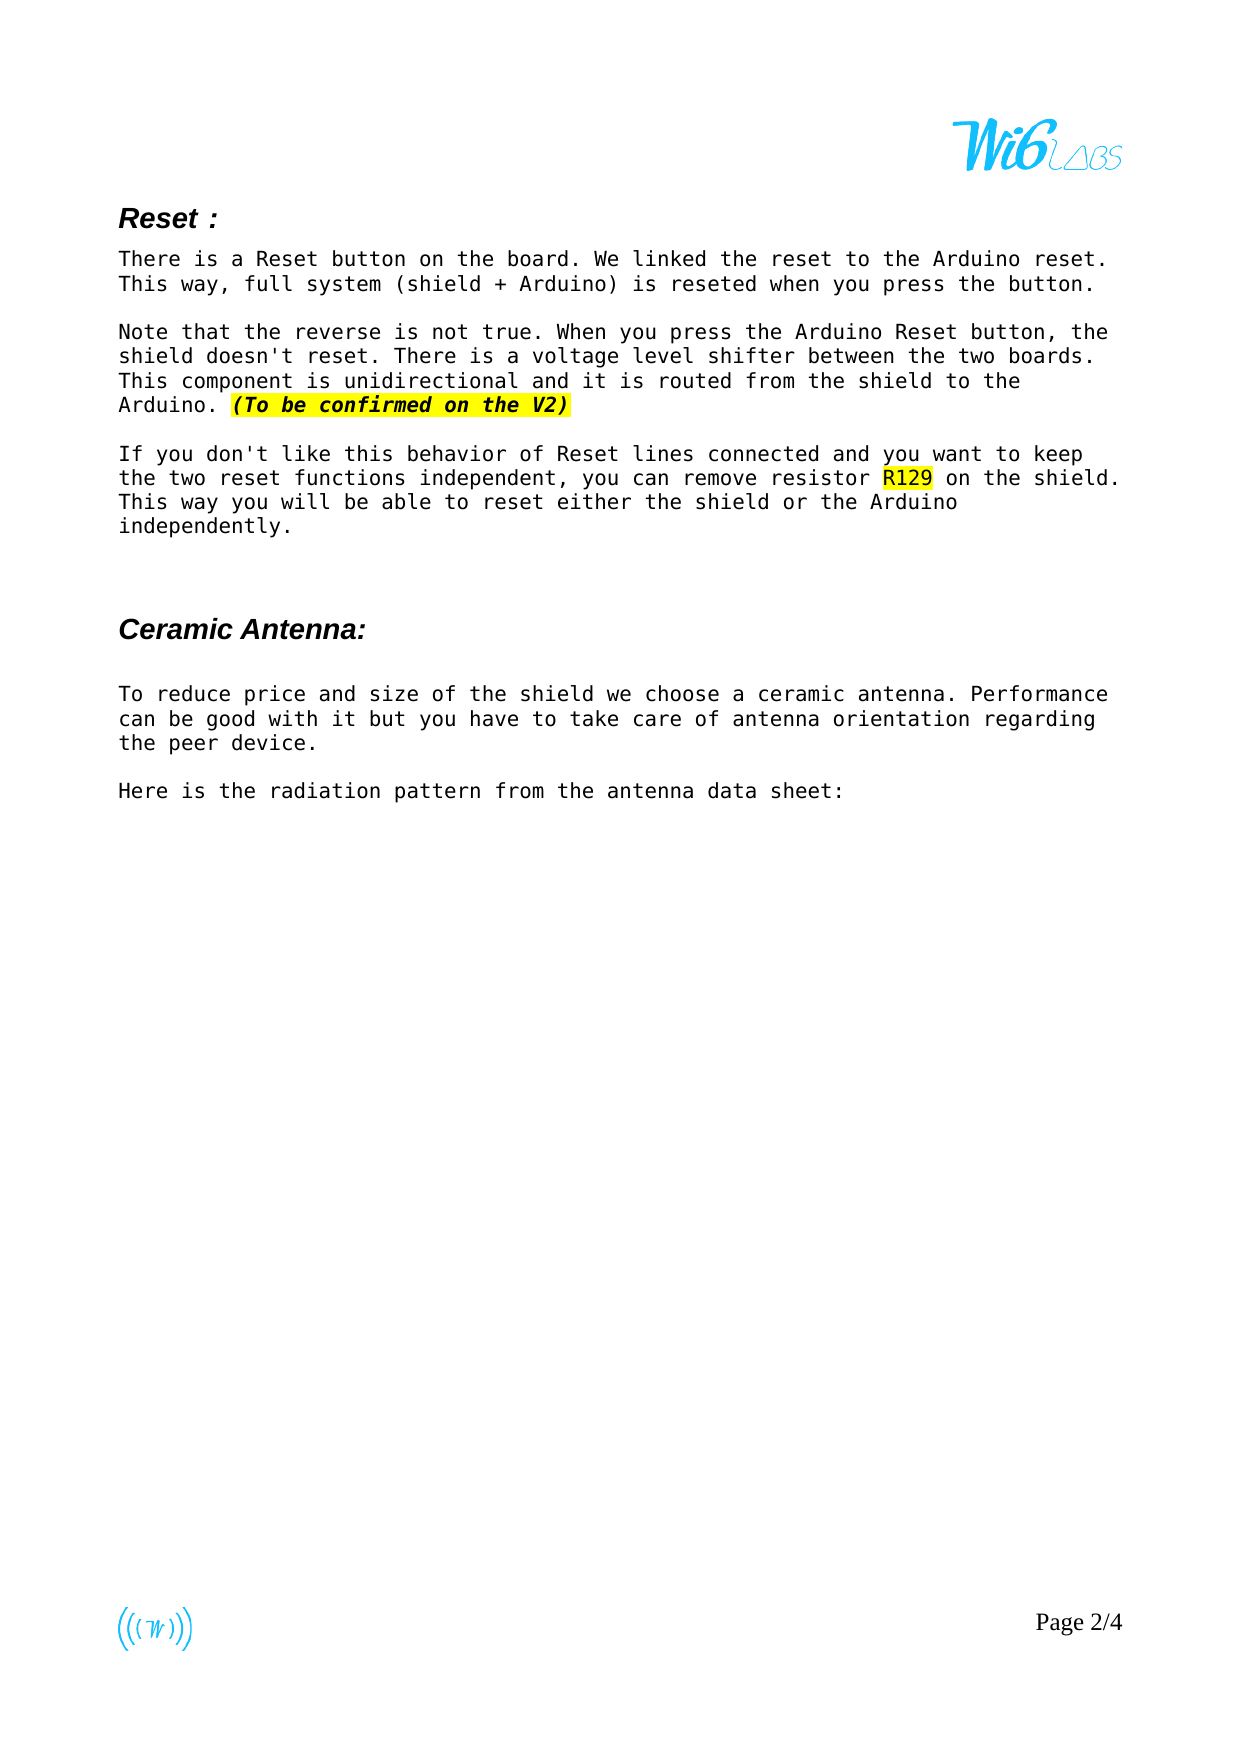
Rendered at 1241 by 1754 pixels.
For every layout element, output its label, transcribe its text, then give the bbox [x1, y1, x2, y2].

picture [991, 118, 1123, 171]
text If you don't like this behavior of Reset lines connected and you want to keep the two reset functions independent, you can remove resistor R129 on the shield. This way you will be able to reset either the shield or the Arduino independently. [118, 442, 1122, 539]
picture [952, 125, 970, 171]
subtitle Ceramic Antenna: [118, 612, 1122, 646]
text Here is the radiation pattern from the antenna data sheet: [118, 779, 1122, 804]
picture [973, 136, 987, 171]
picture [118, 1607, 124, 1620]
subtitle Reset : [118, 201, 1122, 235]
picture [118, 1637, 125, 1651]
picture [186, 1639, 192, 1651]
picture [186, 1607, 192, 1618]
picture [1024, 146, 1038, 166]
text Note that the reverse is not true. When you press the Arduino Reset button, the shield doesn't reset. There is a voltage level shifter between the two boards. This component is unidirectional and it is routed from the shield to the Arduino. (To be confirmed on the V2) [118, 320, 1122, 417]
text There is a Reset button on the board. We linked the reset to the Arduino reset. This way, full system (shield + Arduino) is reseted when you press the button. [118, 247, 1122, 296]
picture [121, 1607, 192, 1651]
picture [952, 118, 988, 145]
text To reduce price and size of the shield we choose a ceramic antenna. Performance can be good with it but you have to take care of antenna orientation regarding the peer device. [118, 682, 1122, 755]
